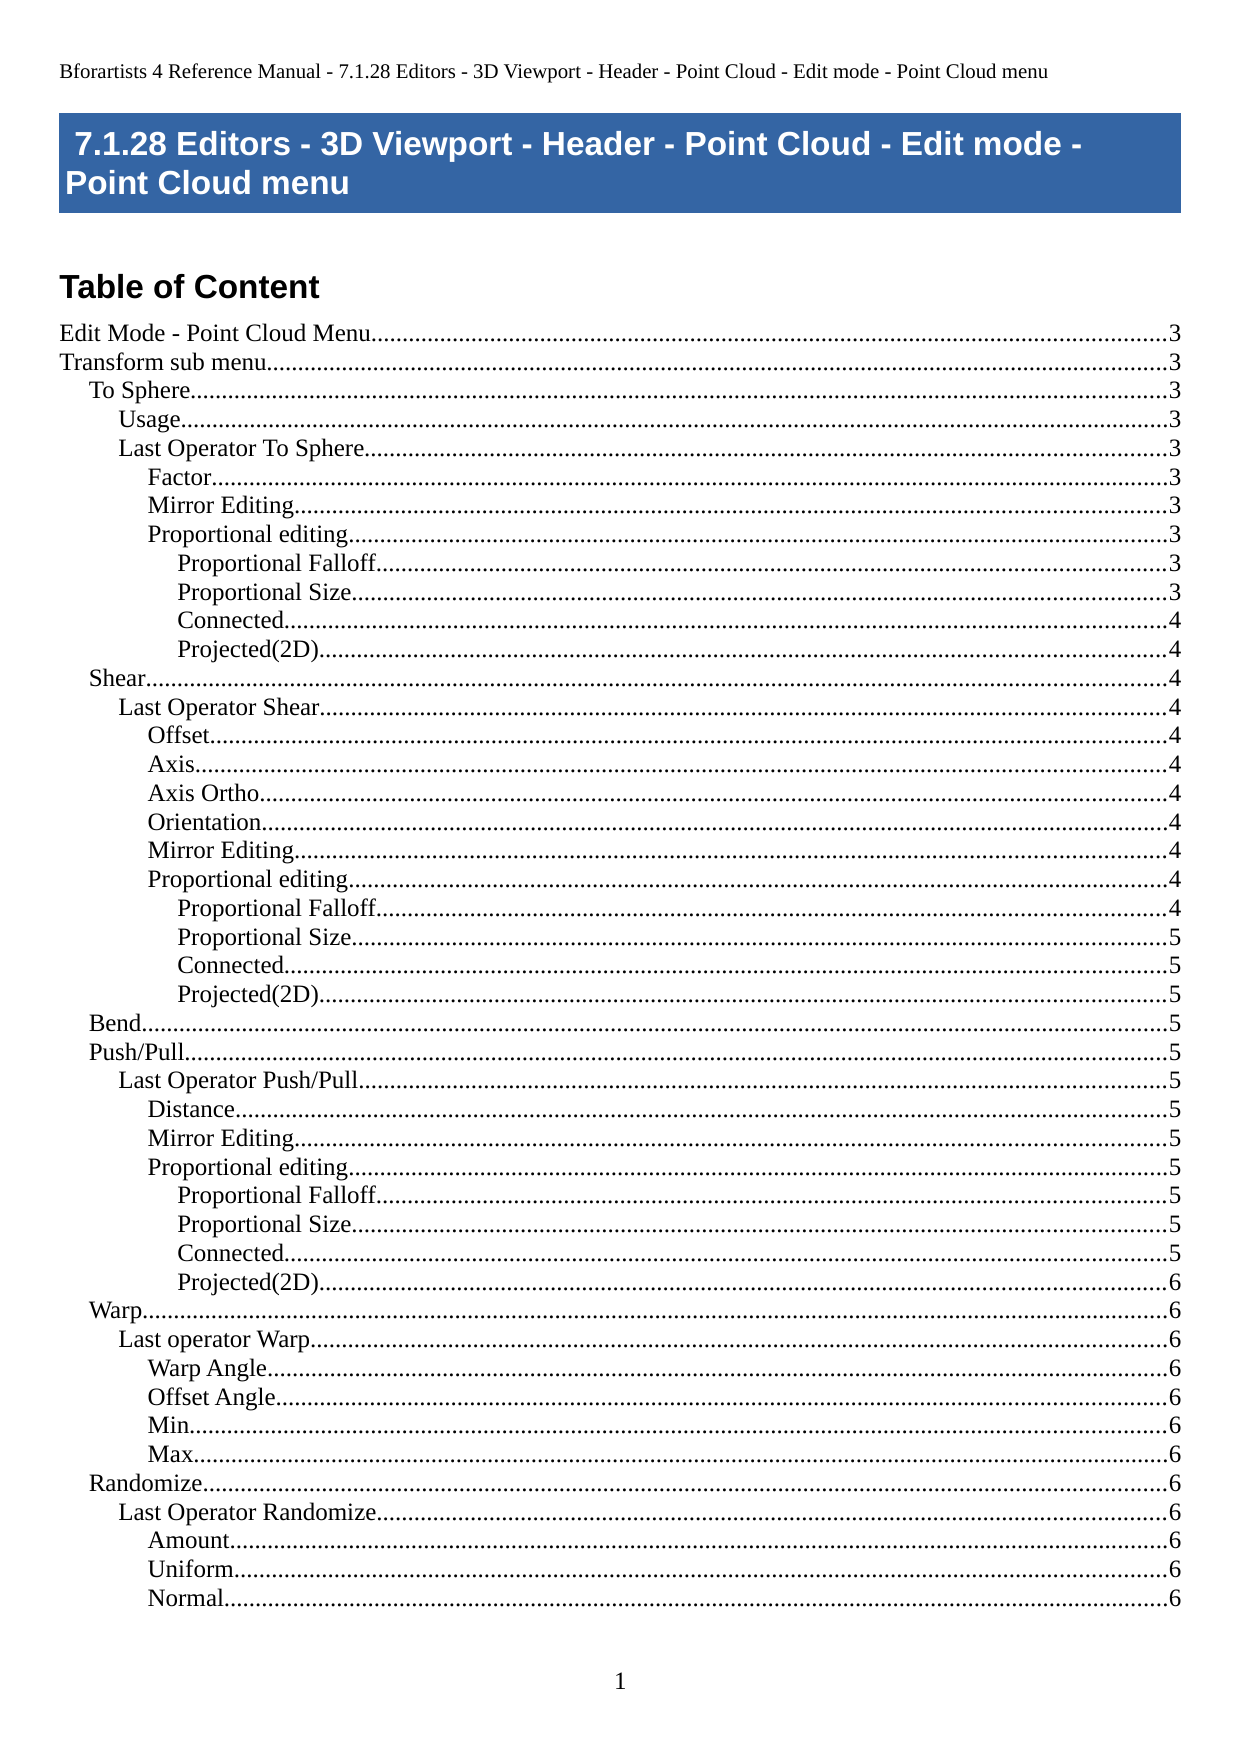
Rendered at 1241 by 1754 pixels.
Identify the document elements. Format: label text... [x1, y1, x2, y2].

text Min 6 [147, 1410, 1181, 1439]
text Shear 4 [88, 663, 1181, 692]
text Offset 4 [147, 720, 1181, 749]
text Uniform 6 [147, 1554, 1181, 1583]
text Projected(2D) 6 [177, 1267, 1181, 1295]
text Distance 5 [147, 1094, 1181, 1123]
text Last Operator Push/Pull 5 [118, 1065, 1181, 1094]
text Max 6 [147, 1439, 1181, 1468]
text Axis 4 [147, 749, 1181, 778]
text Proportional editing 4 [147, 864, 1181, 893]
text Randomize 6 [88, 1468, 1181, 1497]
text Mirror Editing 3 [147, 490, 1181, 519]
text Axis Ortho 4 [147, 778, 1181, 807]
text Mirror Editing 4 [147, 835, 1181, 864]
text Proportional Falloff 4 [177, 893, 1181, 922]
text Proportional Falloff 5 [177, 1180, 1181, 1209]
text Bend 5 [88, 1008, 1181, 1037]
text Warp Angle 6 [147, 1353, 1181, 1382]
text Last operator Warp 6 [118, 1324, 1181, 1353]
text To Sphere 3 [88, 375, 1181, 404]
text Orientation 4 [147, 807, 1181, 835]
text Proportional Size 3 [177, 577, 1181, 605]
text Proportional Size 5 [177, 1209, 1181, 1238]
subtitle Table of Content [59, 267, 1181, 305]
text Connected 5 [177, 1238, 1181, 1267]
text Proportional editing 3 [147, 519, 1181, 548]
table_header 7.1.28 Editors - 3D Viewport - Header - Point Cloud - Edit mode - Point Cloud menu [59, 113, 1181, 213]
text Projected(2D) 5 [177, 979, 1181, 1008]
text Proportional Size 5 [177, 922, 1181, 950]
text Normal 6 [147, 1583, 1181, 1612]
text Mirror Editing 5 [147, 1123, 1181, 1152]
text Amount 6 [147, 1525, 1181, 1554]
text Projected(2D) 4 [177, 634, 1181, 663]
text Transform sub menu 3 [59, 347, 1181, 375]
text Connected 5 [177, 950, 1181, 979]
text Warp 6 [88, 1295, 1181, 1324]
text Offset Angle 6 [147, 1382, 1181, 1410]
text Usage 3 [118, 404, 1181, 433]
text Last Operator Shear 4 [118, 692, 1181, 720]
text Last Operator Randomize 6 [118, 1497, 1181, 1525]
text Push/Pull 5 [88, 1037, 1181, 1065]
text Proportional editing 5 [147, 1152, 1181, 1180]
text Last Operator To Sphere 3 [118, 433, 1181, 462]
text Connected 4 [177, 605, 1181, 634]
text Edit Mode - Point Cloud Menu 3 [59, 318, 1181, 347]
text Proportional Falloff 3 [177, 548, 1181, 577]
text Factor 3 [147, 462, 1181, 490]
